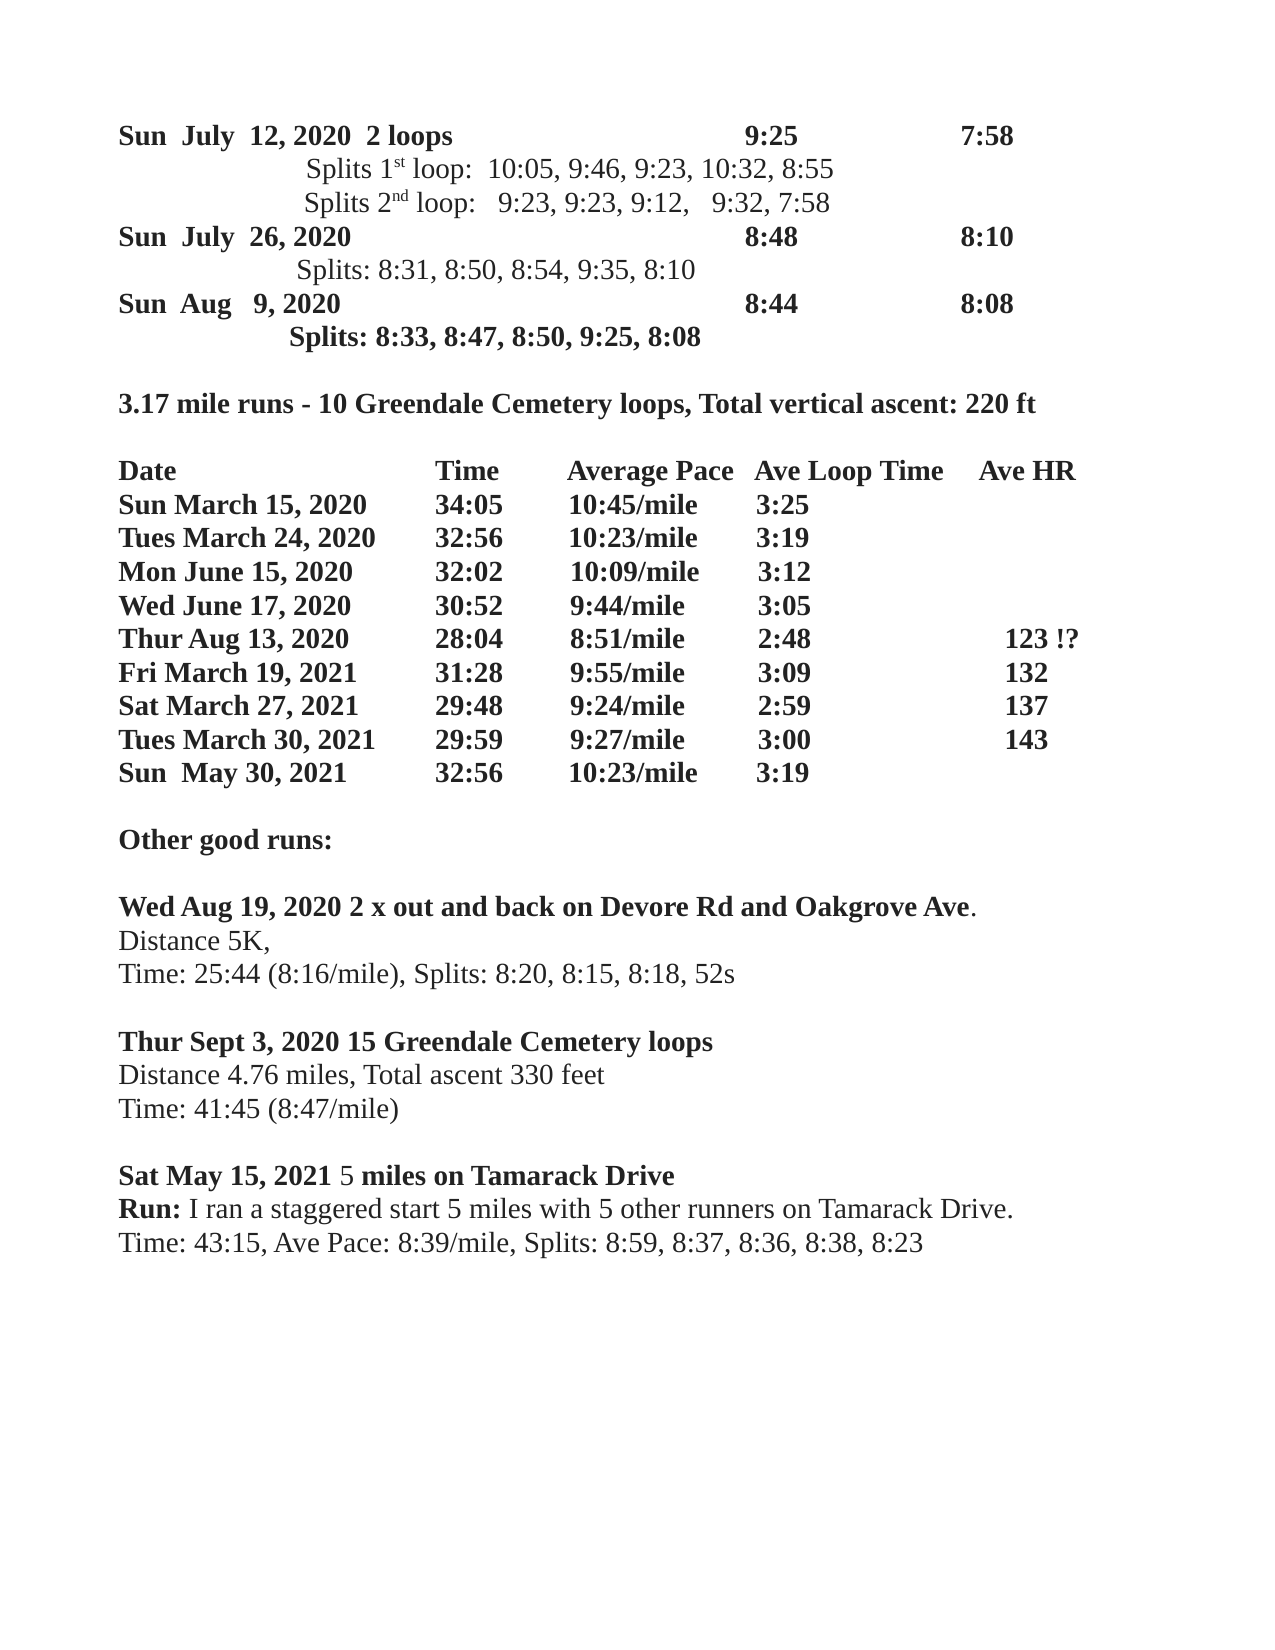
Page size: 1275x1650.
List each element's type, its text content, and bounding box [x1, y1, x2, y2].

text Wed Aug 19, 2020 2 x out and back on Devore Rd and Oakgrove Ave. [118, 889, 1161, 923]
text Other good runs: [118, 822, 1161, 856]
text Tues March 24, 2020 32:56 10:23/mile 3:19 [118, 521, 1161, 554]
list 3.17 mile runs - 10 Greendale Cemetery loops, Total vertical ascent: 220 ft [118, 386, 1161, 420]
text Date Time Average Pace Ave Loop Time Ave HR [118, 453, 1161, 487]
text Sat May 15, 2021 5 miles on Tamarack Drive [118, 1158, 1161, 1191]
text Thur Sept 3, 2020 15 Greendale Cemetery loops [118, 1024, 1161, 1057]
text Thur Aug 13, 2020 28:04 8:51/mile 2:48 123 !? [118, 621, 1161, 655]
text Fri March 19, 2021 31:28 9:55/mile 3:09 132 [118, 655, 1161, 688]
text Distance 5K, [118, 923, 1161, 957]
text Sun May 30, 2021 32:56 10:23/mile 3:19 [118, 755, 1161, 789]
text Wed June 17, 2020 30:52 9:44/mile 3:05 [118, 588, 1161, 621]
text Distance 4.76 miles, Total ascent 330 feet [118, 1057, 1161, 1091]
text Run: I ran a staggered start 5 miles with 5 other runners on Tamarack Drive. [118, 1191, 1161, 1225]
text Tues March 30, 2021 29:59 9:27/mile 3:00 143 [118, 722, 1161, 755]
text Sun July 12, 2020 2 loops 9:25 7:58 Splits 1st loop: 10:05, 9:46, 9:23, 10:32, 8:55 [118, 118, 1161, 185]
text Sun July 26, 2020 8:48 8:10 Splits: 8:31, 8:50, 8:54, 9:35, 8:10 [118, 219, 1161, 286]
text Mon June 15, 2020 32:02 10:09/mile 3:12 [118, 554, 1161, 588]
text Sun March 15, 2020 34:05 10:45/mile 3:25 [118, 487, 1161, 521]
text Time: 43:15, Ave Pace: 8:39/mile, Splits: 8:59, 8:37, 8:36, 8:38, 8:23 [118, 1225, 1161, 1258]
text Sat March 27, 2021 29:48 9:24/mile 2:59 137 [118, 688, 1161, 722]
text Sun Aug 9, 2020 8:44 8:08 Splits: 8:33, 8:47, 8:50, 9:25, 8:08 [118, 286, 1161, 353]
text Time: 25:44 (8:16/mile), Splits: 8:20, 8:15, 8:18, 52s [118, 957, 1161, 990]
text Splits 2nd loop: 9:23, 9:23, 9:12, 9:32, 7:58 [118, 185, 1161, 219]
text Time: 41:45 (8:47/mile) [118, 1091, 1161, 1124]
